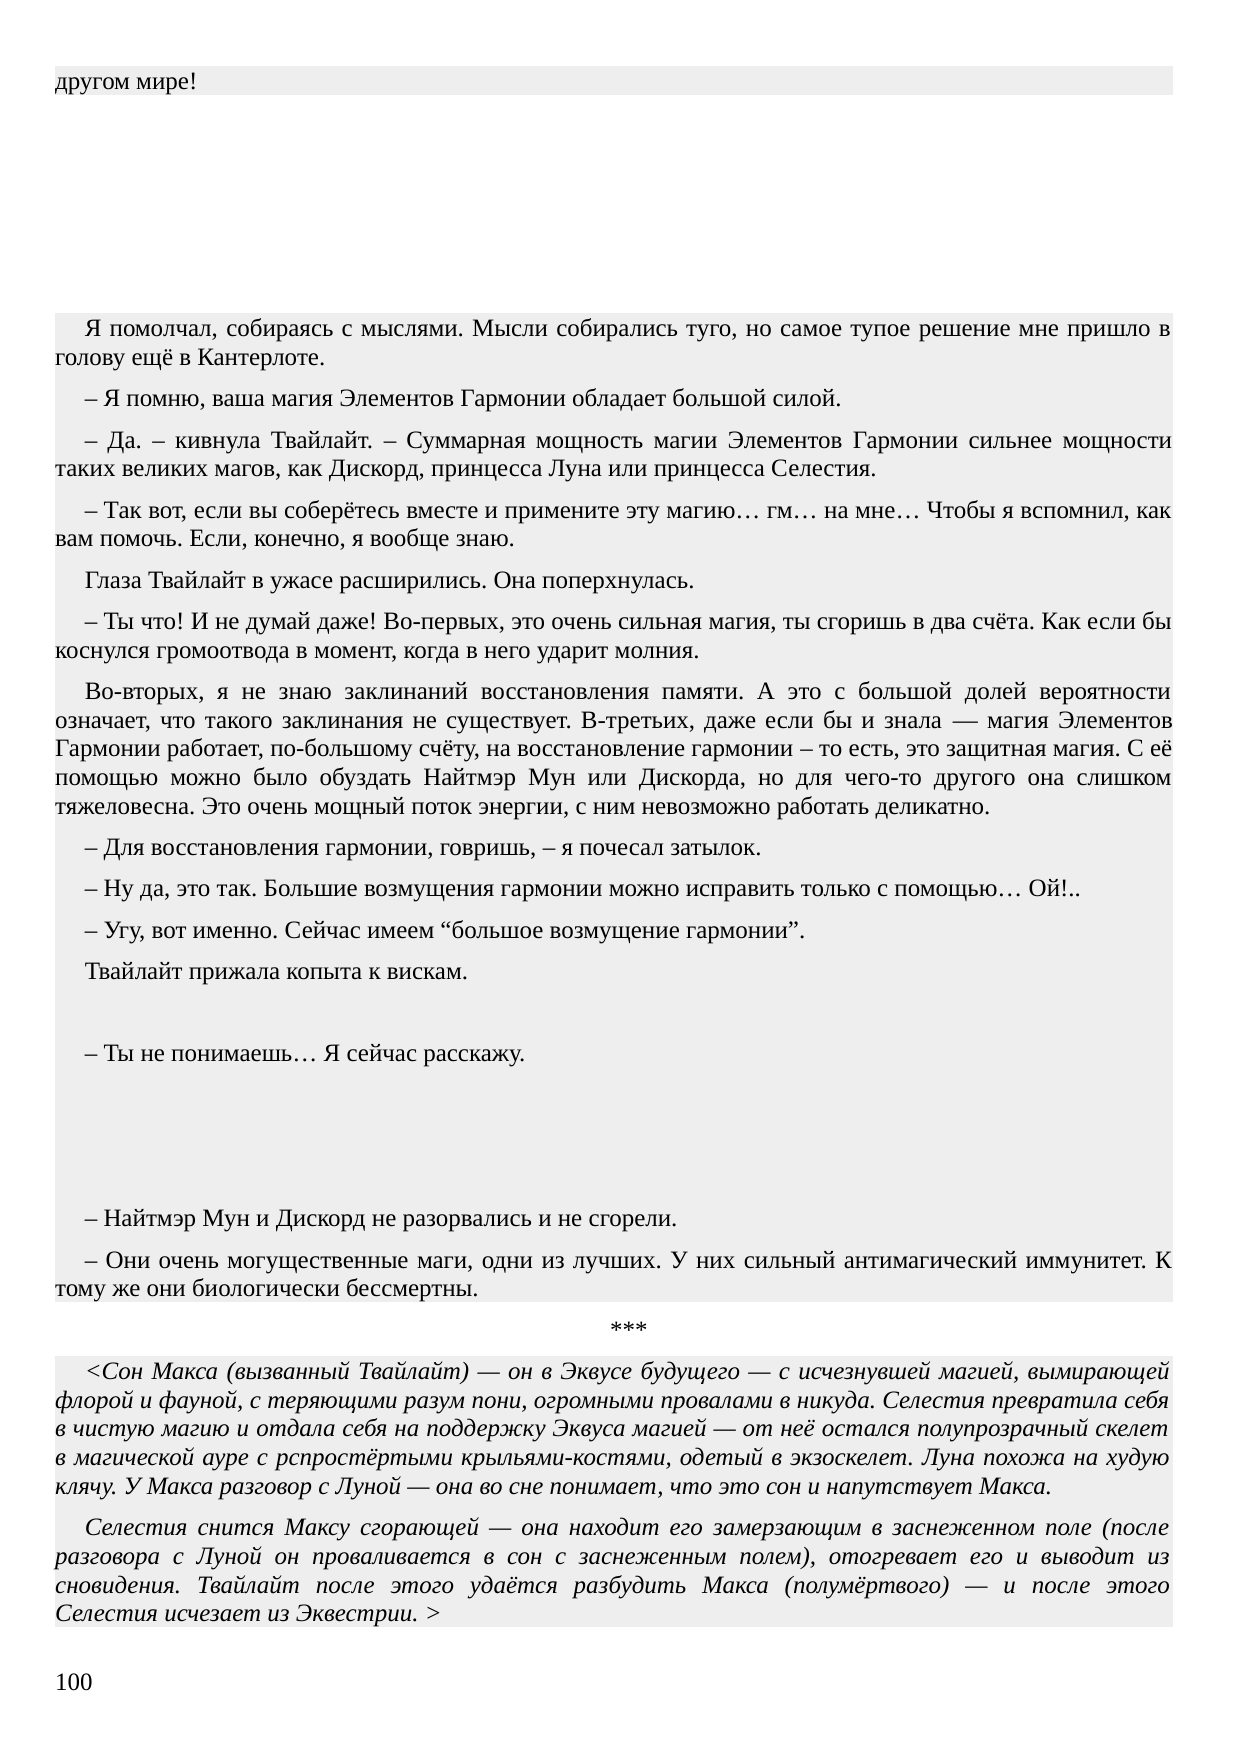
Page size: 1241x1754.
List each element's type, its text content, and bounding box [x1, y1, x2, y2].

text – Да. – кивнула Твайлайт. – Суммарная мощность магии Элементов Гармонии сильнее мощности таких великих магов, как Дискорд, принцесса Луна или принцесса Селестия. [55, 425, 1173, 482]
text – Ты что! И не думай даже! Во-первых, это очень сильная магия, ты сгоришь в два счёта. Как если бы коснулся громоотвода в момент, когда в него ударит молния. [55, 606, 1173, 663]
text Селестия снится Максу сгорающей — она находит его замерзающим в заснеженном поле (после разговора с Луной он проваливается в сон с заснеженным полем), отогревает его и выводит из сновидения. Твайлайт после этого удаётся разбудить Макса (полумёртвого) — и после этого Селестия исчезает из Эквестрии. > [55, 1512, 1173, 1627]
text <Сон Макса (вызванный Твайлайт) — он в Эквусе будущего — с исчезнувшей магией, вымирающей флорой и фауной, с теряющими разум пони, огромными провалами в никуда. Селестия превратила себя в чистую магию и отдала себя на поддержку Эквуса магией — от неё остался полупрозрачный скелет в магической ауре с рспростёртыми крыльями-костями, одетый в экзоскелет. Луна похожа на худую клячу. У Макса разговор с Луной — она во сне понимает, что это сон и напутствует Макса. [55, 1356, 1173, 1500]
text *** [55, 1315, 1173, 1343]
text – Угу, вот именно. Сейчас имеем “большое возмущение гармонии”. [55, 915, 1173, 943]
text – Для восстановления гармонии, говришь, – я почесал затылок. [55, 832, 1173, 861]
text – Ты не понимаешь… Я сейчас расскажу. [55, 1038, 1173, 1067]
text Глаза Твайлайт в ужасе расширились. Она поперхнулась. [55, 565, 1173, 593]
text другом мире! [55, 66, 1173, 95]
text – Я помню, ваша магия Элементов Гармонии обладает большой силой. [55, 383, 1173, 412]
text – Ну да, это так. Большие возмущения гармонии можно исправить только с помощью… Ой!.. [55, 873, 1173, 902]
text Я помолчал, собираясь с мыслями. Мысли собирались туго, но самое тупое решение мне пришло в голову ещё в Кантерлоте. [55, 313, 1173, 371]
text Твайлайт прижала копыта к вискам. [55, 956, 1173, 985]
text – Так вот, если вы соберётесь вместе и примените эту магию… гм… на мне… Чтобы я вспомнил, как вам помочь. Если, конечно, я вообще знаю. [55, 495, 1173, 552]
text – Они очень могущественные маги, одни из лучших. У них сильный антимагический иммунитет. К тому же они биологически бессмертны. [55, 1245, 1173, 1302]
text Во-вторых, я не знаю заклинаний восстановления памяти. А это с большой долей вероятности означает, что такого заклинания не существует. В-третьих, даже если бы и знала — магия Элементов Гармонии работает, по-большому счёту, на восстановление гармонии – то есть, это защитная магия. С её помощью можно было обуздать Найтмэр Мун или Дискорда, но для чего-то другого она слишком тяжеловесна. Это очень мощный поток энергии, с ним невозможно работать деликатно. [55, 676, 1173, 820]
text – Найтмэр Мун и Дискорд не разорвались и не сгорели. [55, 1203, 1173, 1232]
